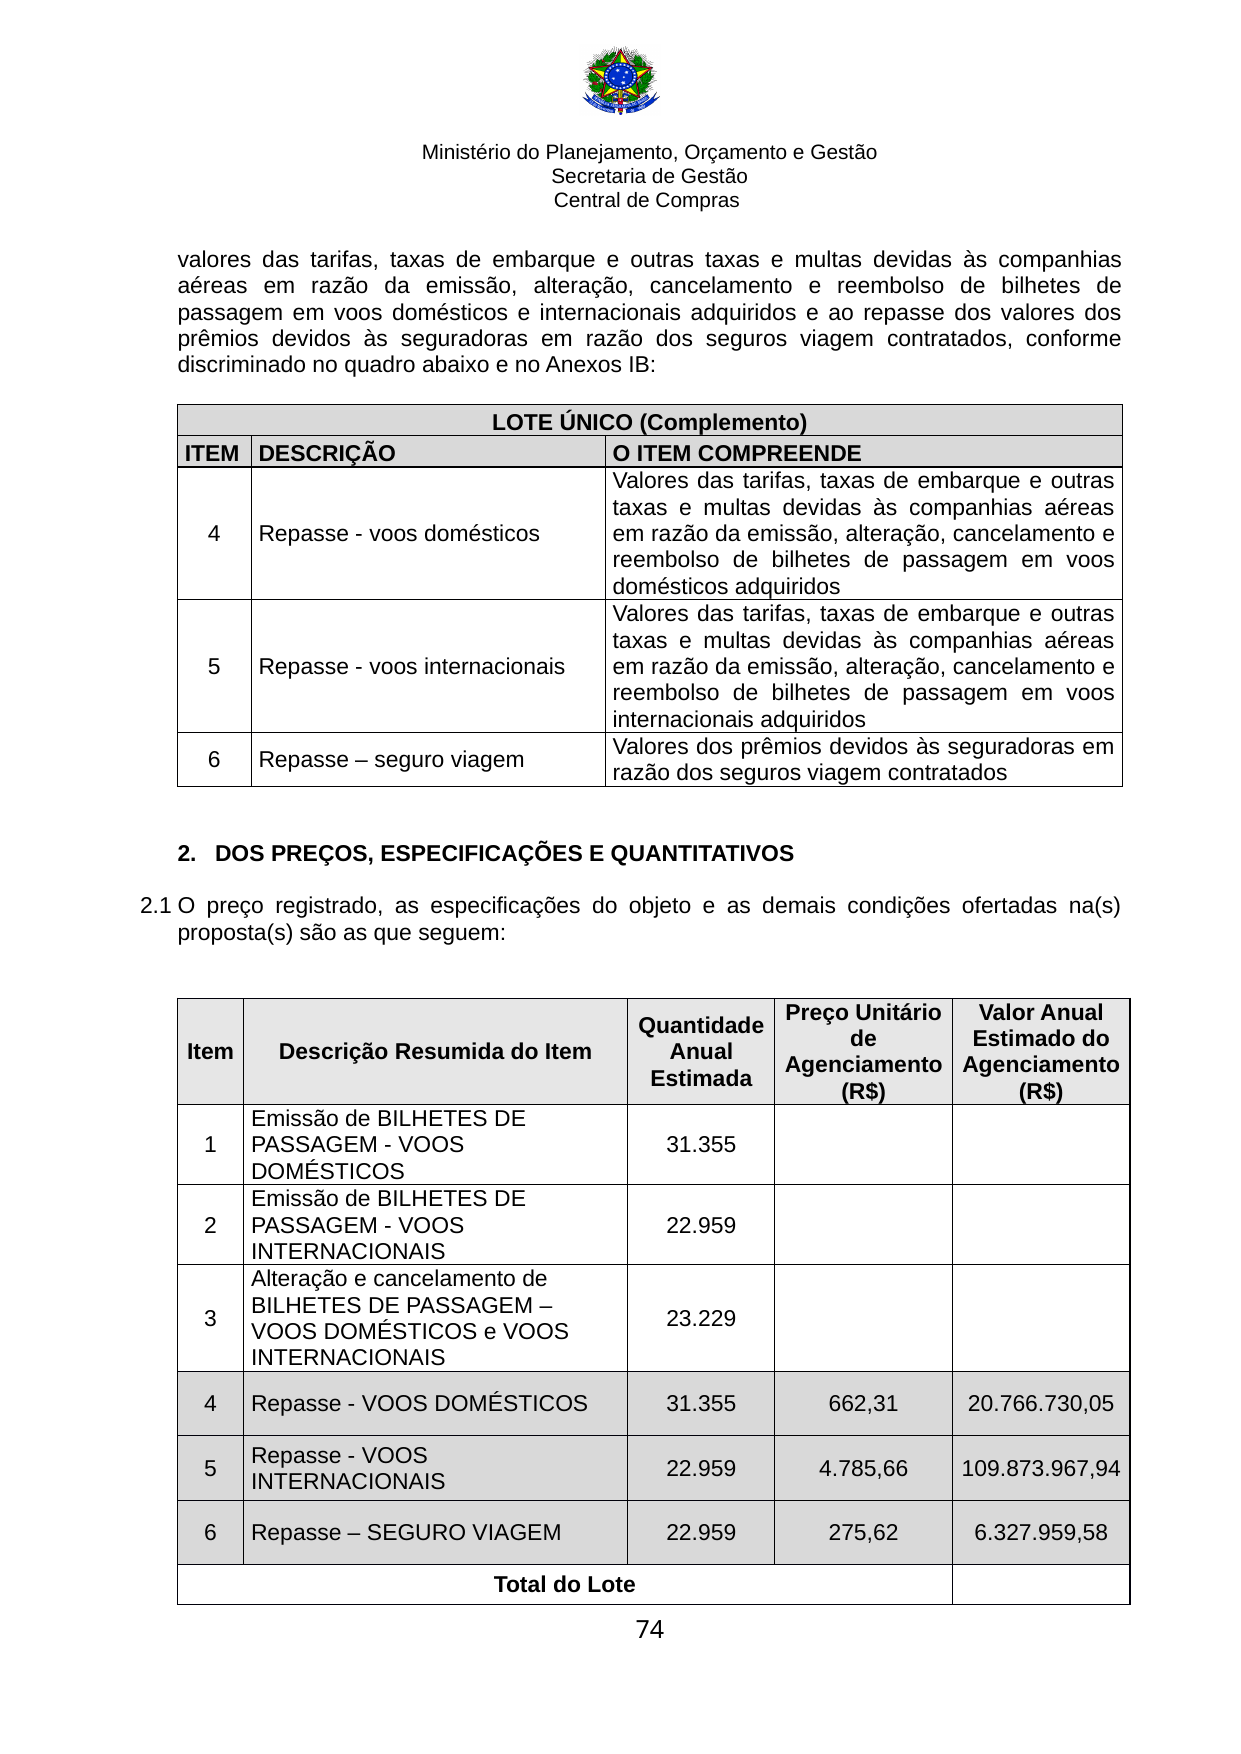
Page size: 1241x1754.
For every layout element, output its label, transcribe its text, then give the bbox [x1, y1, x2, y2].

table_cell Total do Lote [178, 1565, 952, 1604]
table_cell Repasse – SEGURO VIAGEM [244, 1501, 627, 1564]
table_cell 6 [178, 733, 251, 786]
table_cell ITEM [178, 436, 251, 466]
table_cell Valores das tarifas, taxas de embarque e outras taxas e multas devidas às companhias aéreas em razão da emissão, alteração, cancelamento e reembolso de bilhetes de passagem em voos internacionais adquiridos [606, 600, 1122, 732]
text valores das tarifas, taxas de embarque e outras taxas e multas devidas às companhias aéreas em razão da emissão, alteração, cancelamento e reembolso de bilhetes de passagem em voos domésticos e internacionais adquiridos e ao repasse dos valores dos prêmios devidos às seguradoras em razão dos seguros viagem contratados, conforme discriminado no quadro abaixo e no Anexos IB: [177, 246, 1122, 377]
table_cell Repasse – seguro viagem [252, 733, 605, 786]
table_cell Emissão de BILHETES DE PASSAGEM - VOOS DOMÉSTICOS [244, 1105, 627, 1184]
list DOS PREÇOS, ESPECIFICAÇÕES E QUANTITATIVOS [177, 839, 1122, 866]
table_header Preço Unitário de Agenciamento (R$) [775, 999, 952, 1104]
table_header Item [178, 999, 243, 1104]
table_cell 4.785,66 [775, 1436, 952, 1500]
table_cell Valores dos prêmios devidos às seguradoras em razão dos seguros viagem contratados [606, 733, 1122, 786]
table_cell [953, 1565, 1129, 1604]
table_header Quantidade Anual Estimada [628, 999, 774, 1104]
table_cell Emissão de BILHETES DE PASSAGEM - VOOS INTERNACIONAIS [244, 1185, 627, 1264]
table_cell [953, 1265, 1129, 1371]
table_cell 31.355 [628, 1105, 774, 1184]
table_cell 275,62 [775, 1501, 952, 1564]
table_cell 109.873.967,94 [953, 1436, 1129, 1500]
table_cell 662,31 [775, 1372, 952, 1435]
table_cell Repasse - VOOS DOMÉSTICOS [244, 1372, 627, 1435]
table_cell Repasse - voos internacionais [252, 600, 605, 732]
picture [578, 44, 662, 116]
table_cell [775, 1265, 952, 1371]
table_cell 2 [178, 1185, 243, 1264]
table_header Valor Anual Estimado do Agenciamento (R$) [953, 999, 1129, 1104]
table_cell 5 [178, 600, 251, 732]
table_cell DESCRIÇÃO [252, 436, 605, 466]
table_cell Repasse - voos domésticos [252, 468, 605, 599]
table_cell Repasse - VOOS INTERNACIONAIS [244, 1436, 627, 1500]
table_cell [953, 1185, 1129, 1264]
table_cell [953, 1105, 1129, 1184]
table_cell 3 [178, 1265, 243, 1371]
table_cell O ITEM COMPREENDE [606, 436, 1122, 466]
table_cell 31.355 [628, 1372, 774, 1435]
table_cell 6.327.959,58 [953, 1501, 1129, 1564]
table_cell 6 [178, 1501, 243, 1564]
table_cell 22.959 [628, 1501, 774, 1564]
table_cell 22.959 [628, 1436, 774, 1500]
table_cell 23.229 [628, 1265, 774, 1371]
table_cell Alteração e cancelamento de BILHETES DE PASSAGEM – VOOS DOMÉSTICOS e VOOS INTERNACIONAIS [244, 1265, 627, 1371]
table_cell 1 [178, 1105, 243, 1184]
table_cell Valores das tarifas, taxas de embarque e outras taxas e multas devidas às companhias aéreas em razão da emissão, alteração, cancelamento e reembolso de bilhetes de passagem em voos domésticos adquiridos [606, 468, 1122, 599]
table_cell 20.766.730,05 [953, 1372, 1129, 1435]
list O preço registrado, as especificações do objeto e as demais condições ofertadas na(s) proposta(s) são as que seguem: [140, 892, 1122, 945]
table_cell 4 [178, 1372, 243, 1435]
table_header Descrição Resumida do Item [244, 999, 627, 1104]
table_cell [775, 1105, 952, 1184]
table_cell 4 [178, 468, 251, 599]
table_cell [775, 1185, 952, 1264]
table_cell 22.959 [628, 1185, 774, 1264]
table_header LOTE ÚNICO (Complemento) [178, 405, 1122, 435]
table_cell 5 [178, 1436, 243, 1500]
